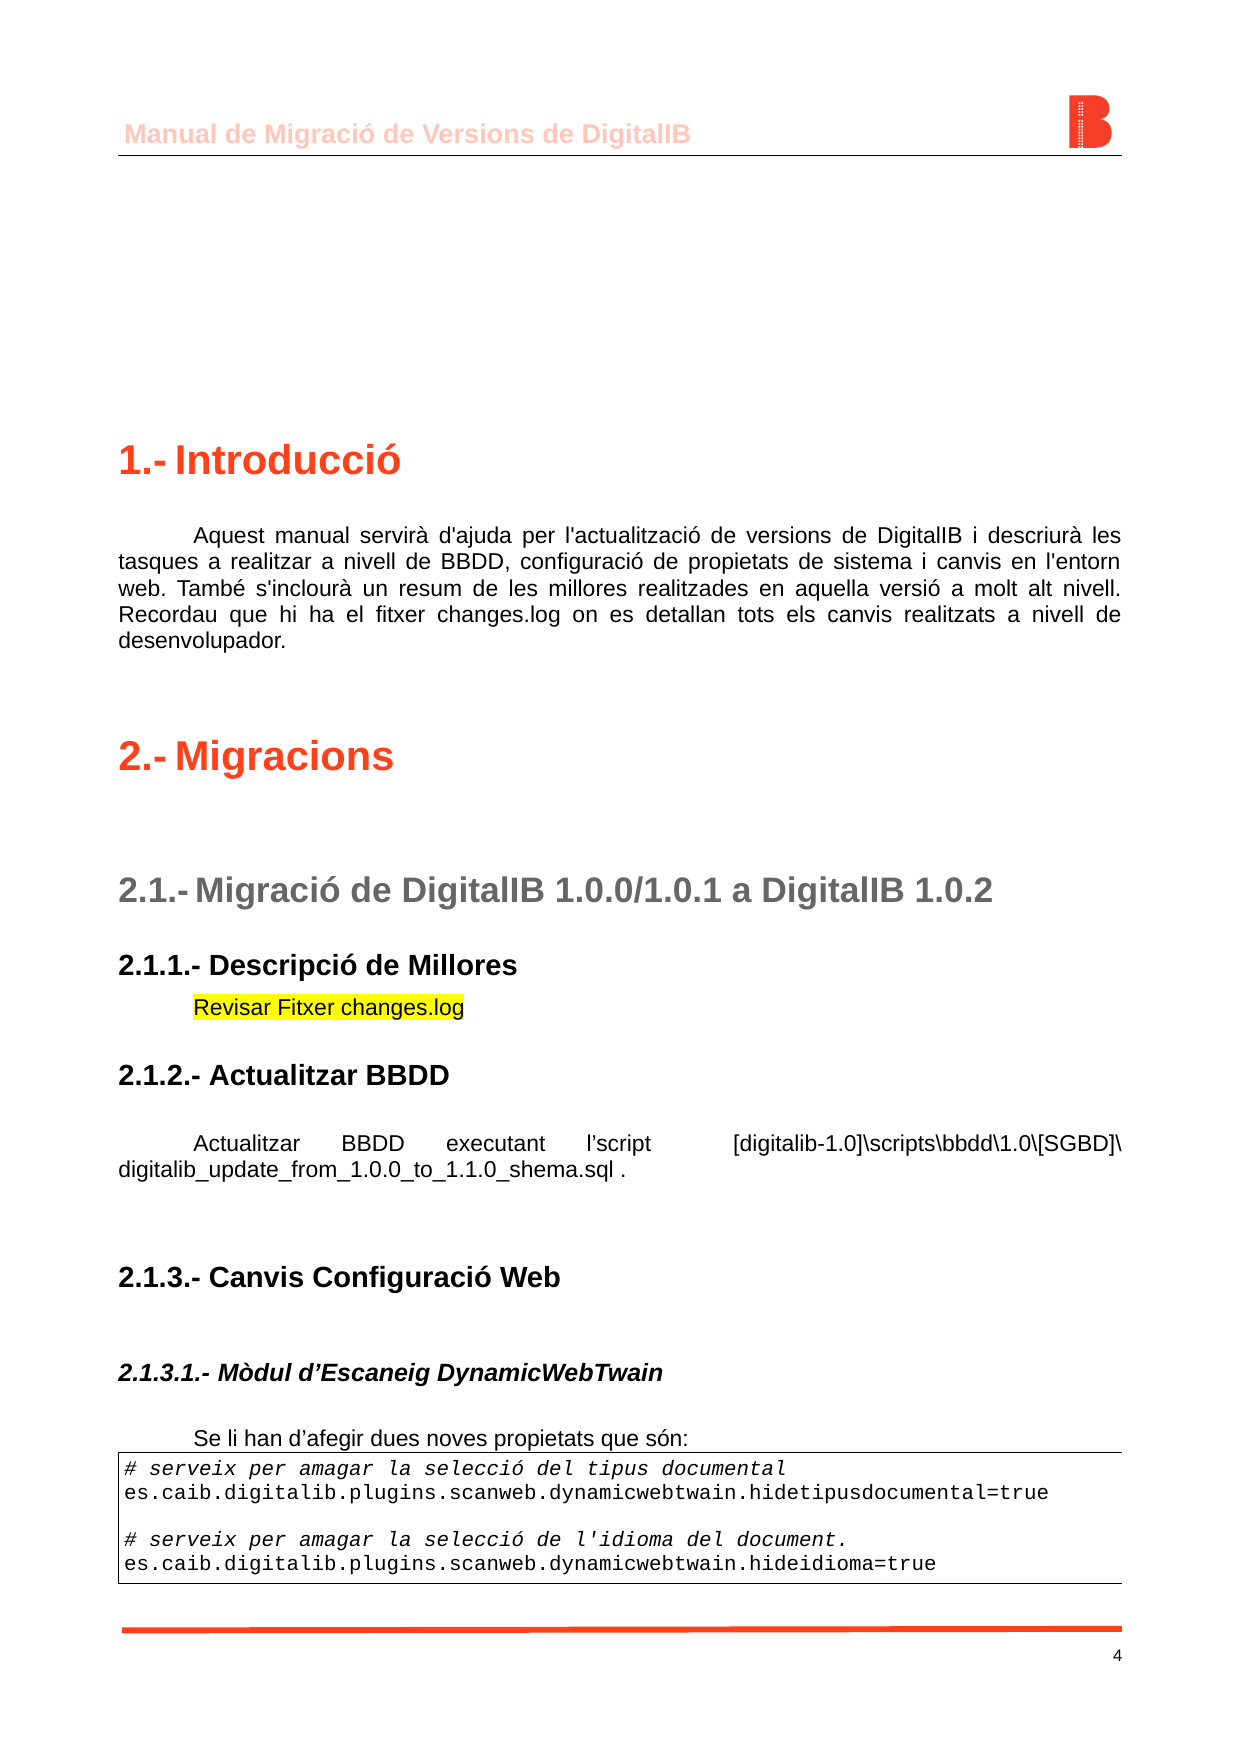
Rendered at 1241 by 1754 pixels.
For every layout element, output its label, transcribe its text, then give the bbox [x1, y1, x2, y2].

subtitle Mòdul d’Escaneig DynamicWebTwain [118, 1358, 1122, 1386]
text Se li han d’afegir dues noves propietats que són: [118, 1425, 1122, 1452]
picture [1063, 94, 1117, 150]
subtitle Introducció [118, 435, 1122, 483]
subtitle Migració de DigitalIB 1.0.0/1.0.1 a DigitalIB 1.0.2 [118, 869, 1122, 910]
text Aquest manual servirà d'ajuda per l'actualització de versions de DigitalIB i descriurà les tasques a realitzar a nivell de BBDD, configuració de propietats de sistema i canvis en l'entorn web. També s'inclourà un resum de les millores realitzades en aquella versió a molt alt nivell. Recordau que hi ha el fitxer changes.log on es detallan tots els canvis realitzats a nivell de desenvolupador. [118, 522, 1122, 653]
text Actualitzar BBDD executant l’script [digitalib-1.0]\scripts\bbdd\1.0\[SGBD]\digitalib_update_from_1.0.0_to_1.1.0_shema.sql . [118, 1130, 1122, 1183]
table_header # serveix per amagar la selecció del tipus documental es.caib.digitalib.plugins.scanweb.dynamicwebtwain.hidetipusdocumental=true # serveix per amagar la selecció de l'idioma del document. es.caib.digitalib.plugins.scanweb.dynamicwebtwain.hideidioma=true [119, 1453, 1122, 1582]
subtitle Descripció de Millores [118, 948, 1122, 981]
text Revisar Fitxer changes.log [118, 994, 1122, 1020]
subtitle Migracions [118, 731, 1122, 779]
subtitle Canvis Configuració Web [118, 1260, 1122, 1294]
subtitle Actualitzar BBDD [118, 1057, 1122, 1091]
